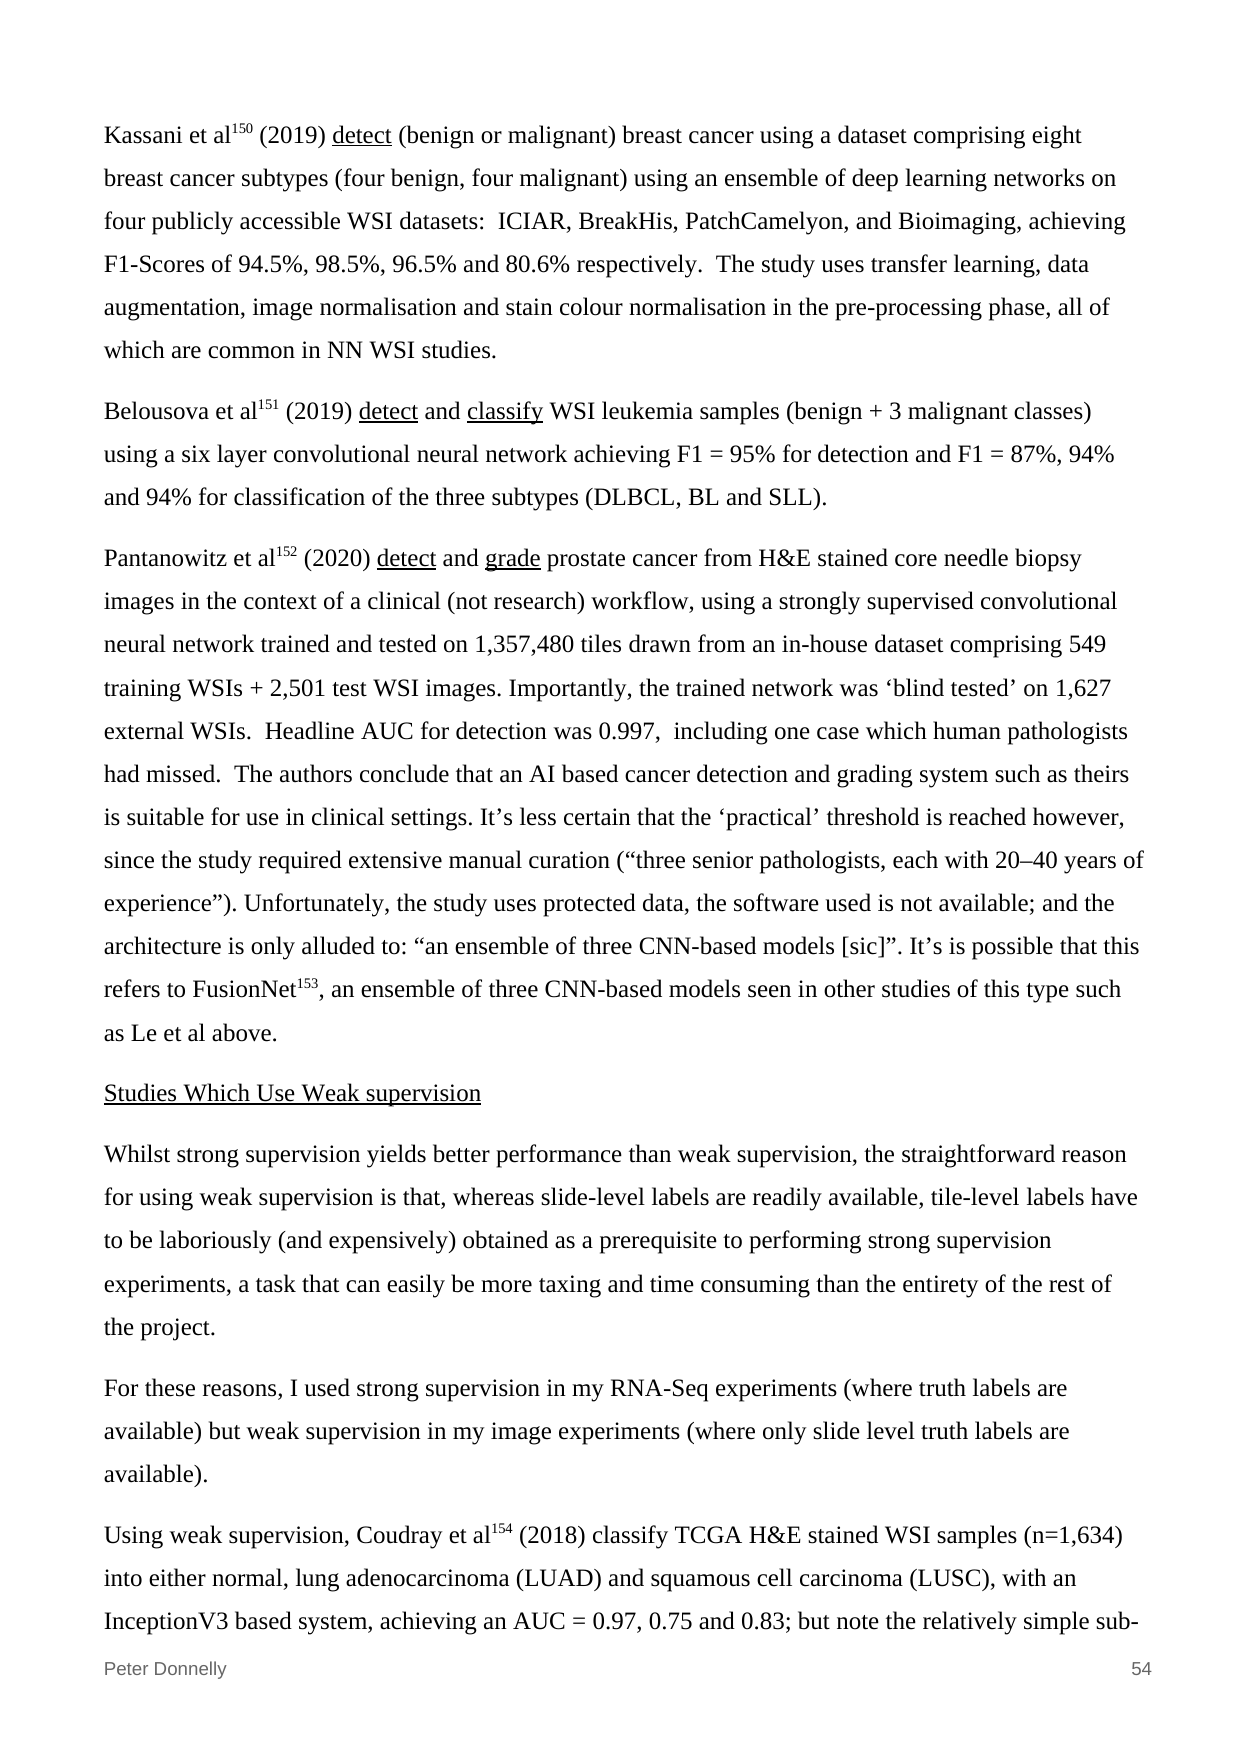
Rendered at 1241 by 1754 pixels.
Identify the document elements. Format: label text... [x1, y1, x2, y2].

text Using weak supervision, Coudray et al (2018) classify TCGA H&E stained WSI samples (n=1,634) into either normal, lung adenocarcinoma (LUAD) and squamous cell carcinoma (LUSC), with an InceptionV3 based system, achieving an AUC = 0.97, 0.75 and 0.83; but note the relatively simple sub- [103, 1520, 1146, 1635]
text For these reasons, I used strong supervision in my RNA-Seq experiments (where truth labels are available) but weak supervision in my image experiments (where only slide level truth labels are available). [103, 1373, 1146, 1488]
text Kassani et al (2019) detect (benign or malignant) breast cancer using a dataset comprising eight breast cancer subtypes (four benign, four malignant) using an ensemble of deep learning networks on four publicly accessible WSI datasets: ICIAR, BreakHis, PatchCamelyon, and Bioimaging, achieving F1-Scores of 94.5%, 98.5%, 96.5% and 80.6% respectively. The study uses transfer learning, data augmentation, image normalisation and stain colour normalisation in the pre-processing phase, all of which are common in NN WSI studies. [103, 120, 1146, 364]
text Whilst strong supervision yields better performance than weak supervision, the straightforward reason for using weak supervision is that, whereas slide-level labels are readily available, tile-level labels have to be laboriously (and expensively) obtained as a prerequisite to performing strong supervision experiments, a task that can easily be more taxing and time consuming than the entirety of the rest of the project. [103, 1139, 1146, 1341]
text Pantanowitz et al (2020) detect and grade prostate cancer from H&E stained core needle biopsy images in the context of a clinical (not research) workflow, using a strongly supervised convolutional neural network trained and tested on 1,357,480 tiles drawn from an in-house dataset comprising 549 training WSIs + 2,501 test WSI images. Importantly, the trained network was ‘blind tested’ on 1,627 external WSIs. Headline AUC for detection was 0.997, including one case which human pathologists had missed. The authors conclude that an AI based cancer detection and grading system such as theirs is suitable for use in clinical settings. It’s less certain that the ‘practical’ threshold is reached however, since the study required extensive manual curation (“three senior pathologists, each with 20–40 years of experience”). Unfortunately, the study uses protected data, the software used is not available; and the architecture is only alluded to: “an ensemble of three CNN-based models [sic]”. It’s is possible that this refers to FusionNet, an ensemble of three CNN-based models seen in other studies of this type such as Le et al above. [103, 543, 1146, 1046]
text Belousova et al (2019) detect and classify WSI leukemia samples (benign + 3 malignant classes) using a six layer convolutional neural network achieving F1 = 95% for detection and F1 = 87%, 94% and 94% for classification of the three subtypes (DLBCL, BL and SLL). [103, 396, 1146, 511]
text Studies Which Use Weak supervision [103, 1078, 1146, 1107]
